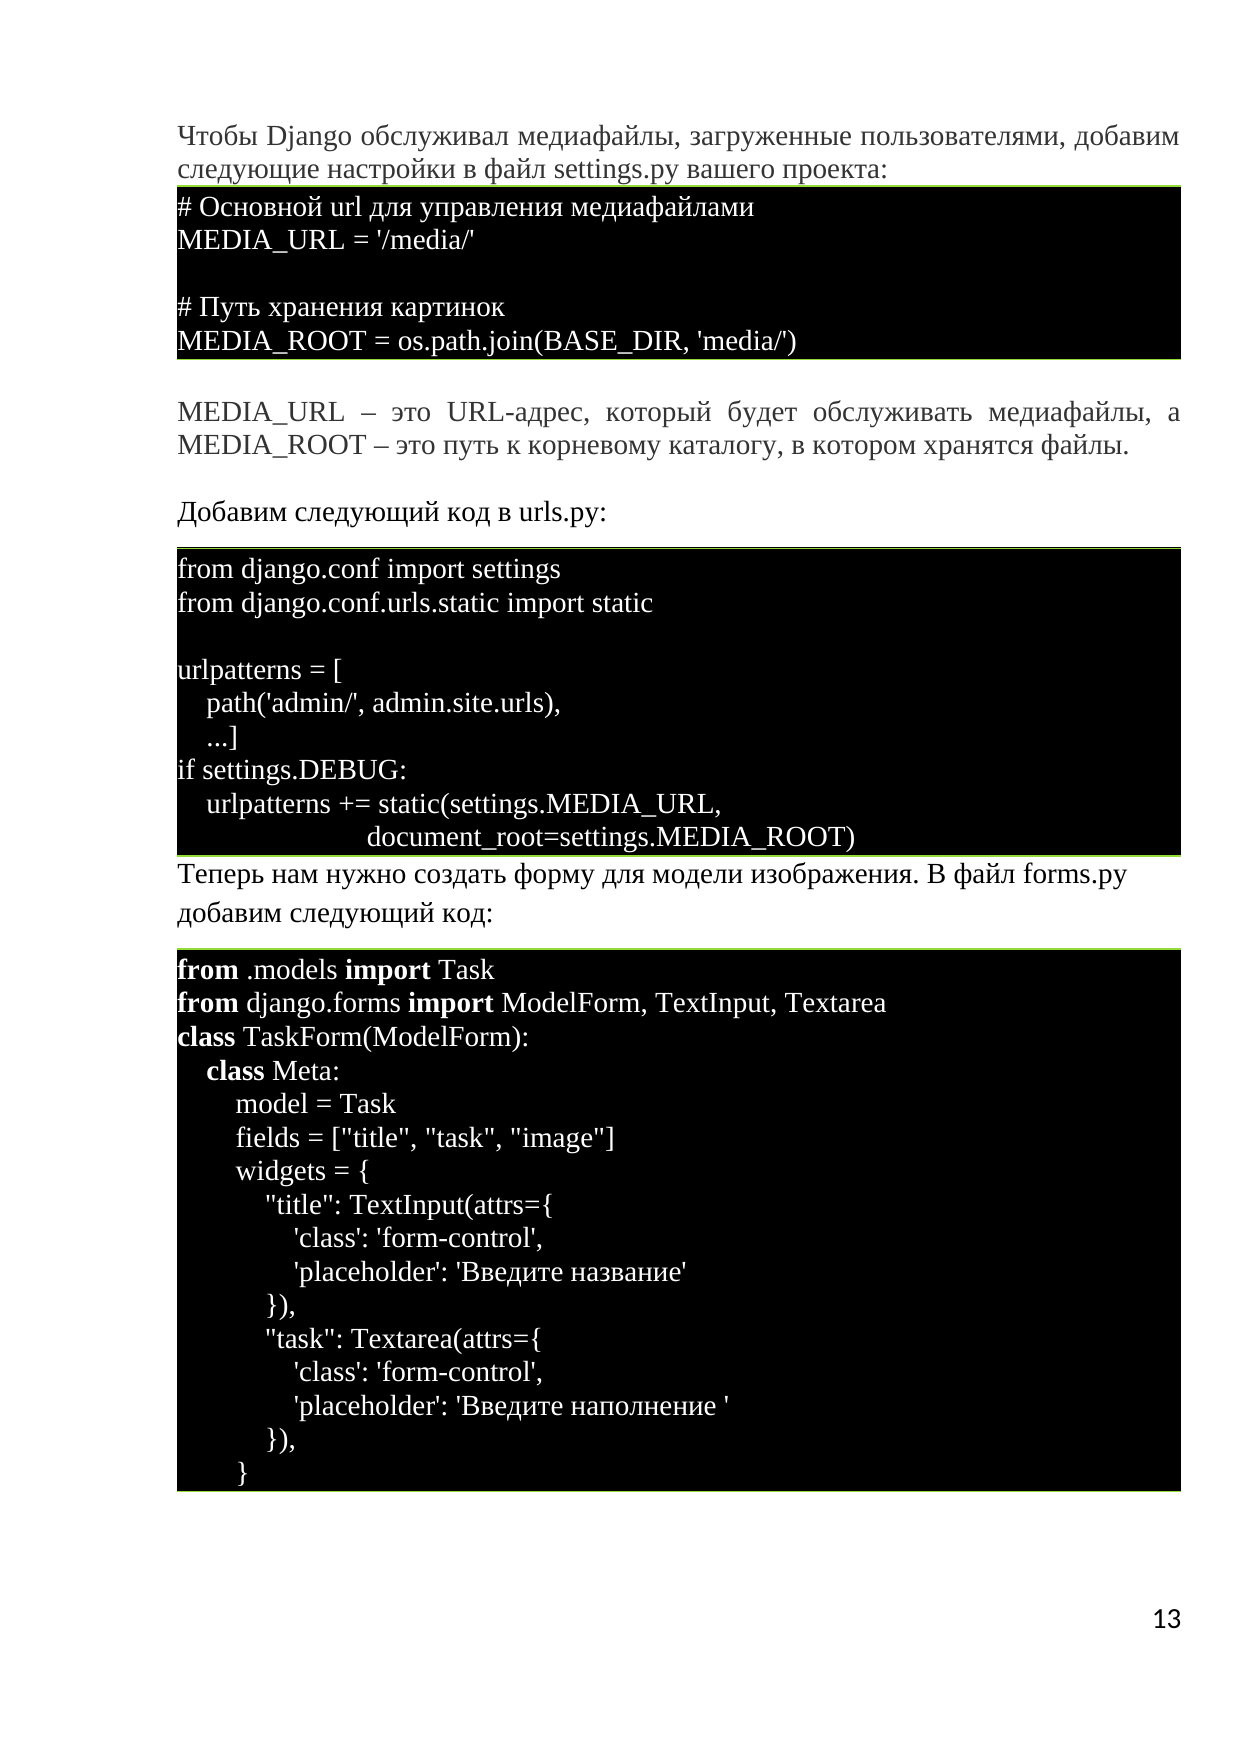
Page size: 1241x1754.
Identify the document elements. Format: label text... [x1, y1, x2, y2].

text if settings.DEBUG: [177, 752, 1181, 786]
text "title": TextInput(attrs={ [177, 1187, 1181, 1220]
text "task": Textarea(attrs={ [177, 1321, 1181, 1354]
text fields = ["title", "task", "image"] [177, 1120, 1181, 1153]
text model = Task [177, 1086, 1181, 1120]
text MEDIA_URL – это URL-адрес, который будет обслуживать медиафайлы, а MEDIA_ROOT – это путь к корневому каталогу, в котором хранятся файлы. [177, 394, 1181, 461]
text MEDIA_URL = '/media/' [177, 222, 1181, 256]
text }), [177, 1287, 1181, 1321]
text path('admin/', admin.site.urls), [177, 685, 1181, 719]
text ...] [177, 719, 1181, 752]
text # Основной url для управления медиафайлами [177, 187, 1181, 222]
text urlpatterns += static(settings.MEDIA_URL, [177, 786, 1181, 816]
text from django.conf import settings [177, 549, 1181, 585]
text from django.forms import ModelForm, TextInput, Textarea [177, 986, 1181, 1019]
text Добавим следующий код в urls.py: [177, 494, 1181, 528]
text from .models import Task [177, 950, 1181, 986]
text from django.conf.urls.static import static [177, 585, 1181, 618]
text 'placeholder': 'Введите наполнение ' [177, 1388, 1181, 1422]
text document_root=settings.MEDIA_ROOT) [177, 816, 1181, 855]
text 'class': 'form-control', [177, 1220, 1181, 1254]
text class TaskForm(ModelForm): [177, 1019, 1181, 1053]
text Теперь нам нужно создать форму для модели изображения. В файл forms.py добавим следующий код: [177, 857, 1181, 929]
text }), [177, 1422, 1181, 1451]
text class Meta: [177, 1053, 1181, 1086]
text urlpatterns = [ [177, 652, 1181, 685]
text MEDIA_ROOT = os.path.join(BASE_DIR, 'media/') [177, 319, 1181, 359]
text 'placeholder': 'Введите название' [177, 1254, 1181, 1287]
text } [177, 1451, 1181, 1491]
text # Путь хранения картинок [177, 289, 1181, 319]
text widgets = { [177, 1153, 1181, 1187]
text 'class': 'form-control', [177, 1354, 1181, 1388]
text Чтобы Django обслуживал медиафайлы, загруженные пользователями, добавим следующие настройки в файл settings.py вашего проекта: [177, 118, 1181, 185]
